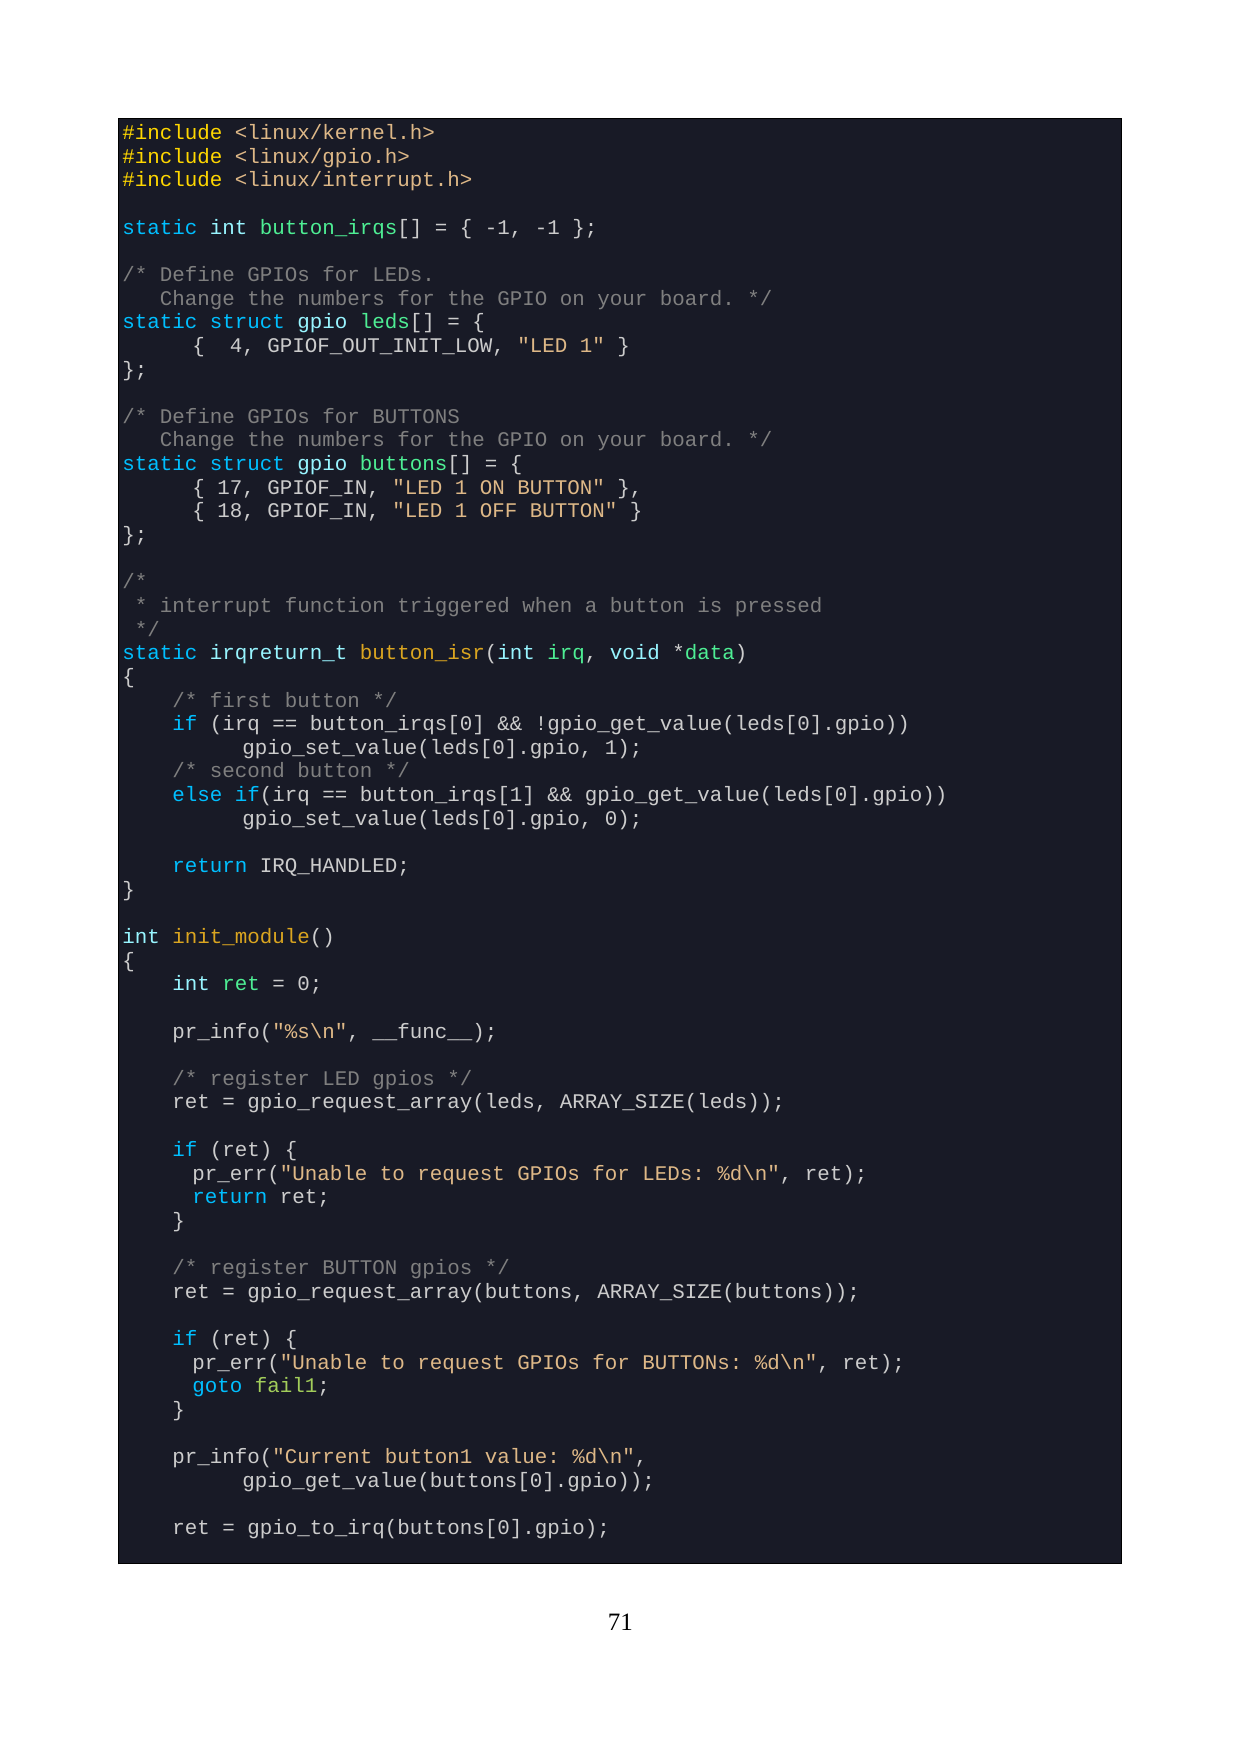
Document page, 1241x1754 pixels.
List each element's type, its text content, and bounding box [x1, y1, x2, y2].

text return ret; [119, 1182, 1121, 1206]
text gpio_set_value(leds[0].gpio, 1); [119, 733, 1121, 757]
text gpio_get_value(buttons[0].gpio)); [119, 1466, 1121, 1489]
text } [119, 1395, 1121, 1419]
text /* Define GPIOs for BUTTONS [119, 402, 1121, 426]
text int ret = 0; [119, 969, 1121, 993]
text if (ret) { [119, 1135, 1121, 1158]
text pr_info("%s\n", __func__); [119, 1017, 1121, 1040]
text gpio_set_value(leds[0].gpio, 0); [119, 804, 1121, 827]
text if (irq == button_irqs[0] && !gpio_get_value(leds[0].gpio)) [119, 709, 1121, 733]
text #include <linux/kernel.h> [119, 119, 1121, 142]
text } [119, 875, 1121, 898]
text ret = gpio_request_array(buttons, ARRAY_SIZE(buttons)); [119, 1277, 1121, 1300]
text }; [119, 354, 1121, 378]
text static irqreturn_t button_isr(int irq, void *data) [119, 638, 1121, 662]
text static struct gpio leds[] = { [119, 307, 1121, 331]
text #include <linux/gpio.h> [119, 142, 1121, 165]
text int init_module() [119, 922, 1121, 946]
text goto fail1; [119, 1371, 1121, 1395]
text ret = gpio_to_irq(buttons[0].gpio); [119, 1513, 1121, 1537]
text /* register LED gpios */ [119, 1064, 1121, 1088]
text { 17, GPIOF_IN, "LED 1 ON BUTTON" }, [119, 473, 1121, 496]
text Change the numbers for the GPIO on your board. */ [119, 426, 1121, 449]
text static int button_irqs[] = { -1, -1 }; [119, 213, 1121, 236]
text } [119, 1206, 1121, 1229]
text pr_err("Unable to request GPIOs for BUTTONs: %d\n", ret); [119, 1348, 1121, 1371]
text /* second button */ [119, 757, 1121, 780]
text /* [119, 567, 1121, 591]
text { [119, 946, 1121, 969]
text { [119, 662, 1121, 686]
text }; [119, 520, 1121, 544]
text #include <linux/interrupt.h> [119, 165, 1121, 189]
text */ [119, 615, 1121, 638]
text return IRQ_HANDLED; [119, 851, 1121, 875]
text /* first button */ [119, 686, 1121, 709]
text { 4, GPIOF_OUT_INIT_LOW, "LED 1" } [119, 331, 1121, 354]
text pr_err("Unable to request GPIOs for LEDs: %d\n", ret); [119, 1158, 1121, 1182]
text pr_info("Current button1 value: %d\n", [119, 1442, 1121, 1466]
text else if(irq == button_irqs[1] && gpio_get_value(leds[0].gpio)) [119, 780, 1121, 804]
text * interrupt function triggered when a button is pressed [119, 591, 1121, 615]
text static struct gpio buttons[] = { [119, 449, 1121, 473]
text /* Define GPIOs for LEDs. [119, 260, 1121, 284]
text Change the numbers for the GPIO on your board. */ [119, 284, 1121, 307]
text ret = gpio_request_array(leds, ARRAY_SIZE(leds)); [119, 1088, 1121, 1111]
text if (ret) { [119, 1324, 1121, 1348]
text /* register BUTTON gpios */ [119, 1253, 1121, 1277]
text { 18, GPIOF_IN, "LED 1 OFF BUTTON" } [119, 496, 1121, 520]
